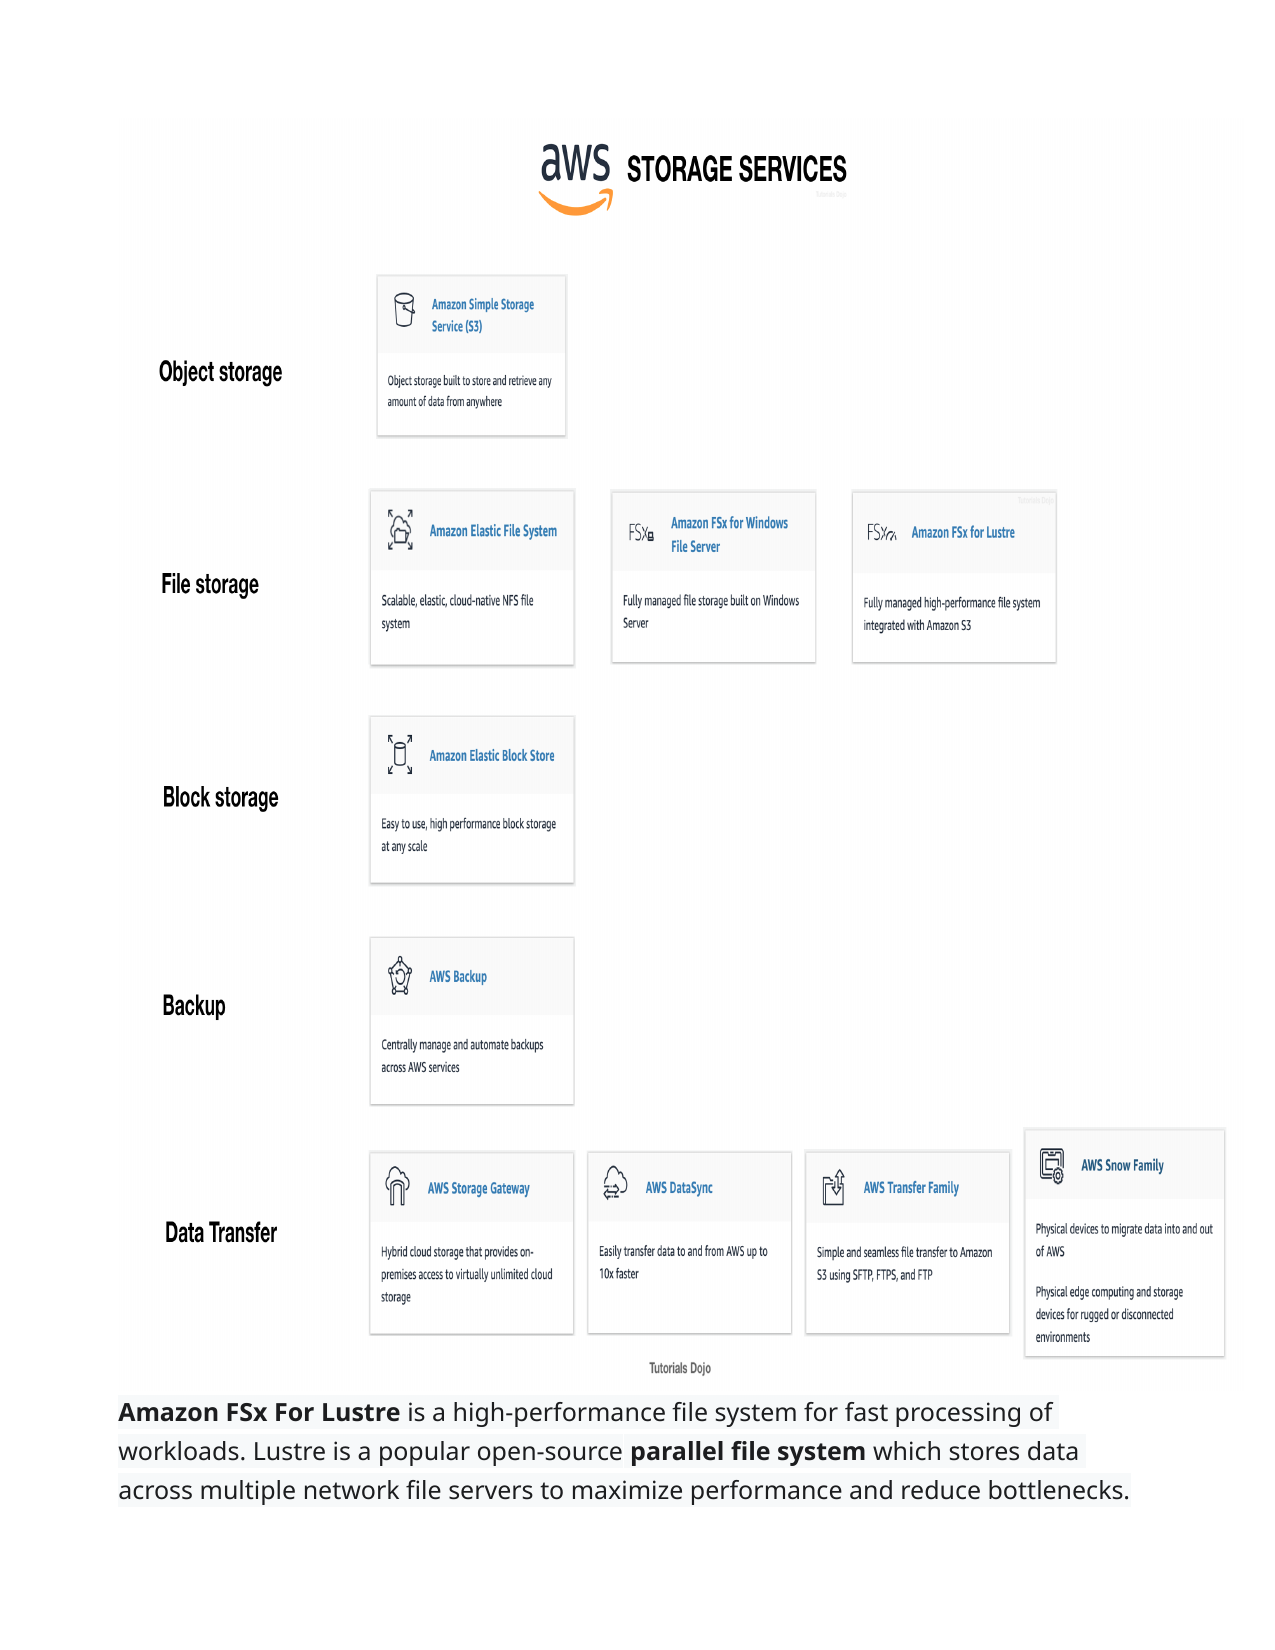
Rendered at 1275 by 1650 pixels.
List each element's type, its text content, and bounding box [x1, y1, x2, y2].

picture [118, 118, 1244, 1391]
text Amazon FSx For Lustre is a high-performance file system for fast processing of workloads. Lustre is a popular open-source parallel file system which stores data across multiple network file servers to maximize performance and reduce bottlenecks. [118, 1395, 1157, 1507]
